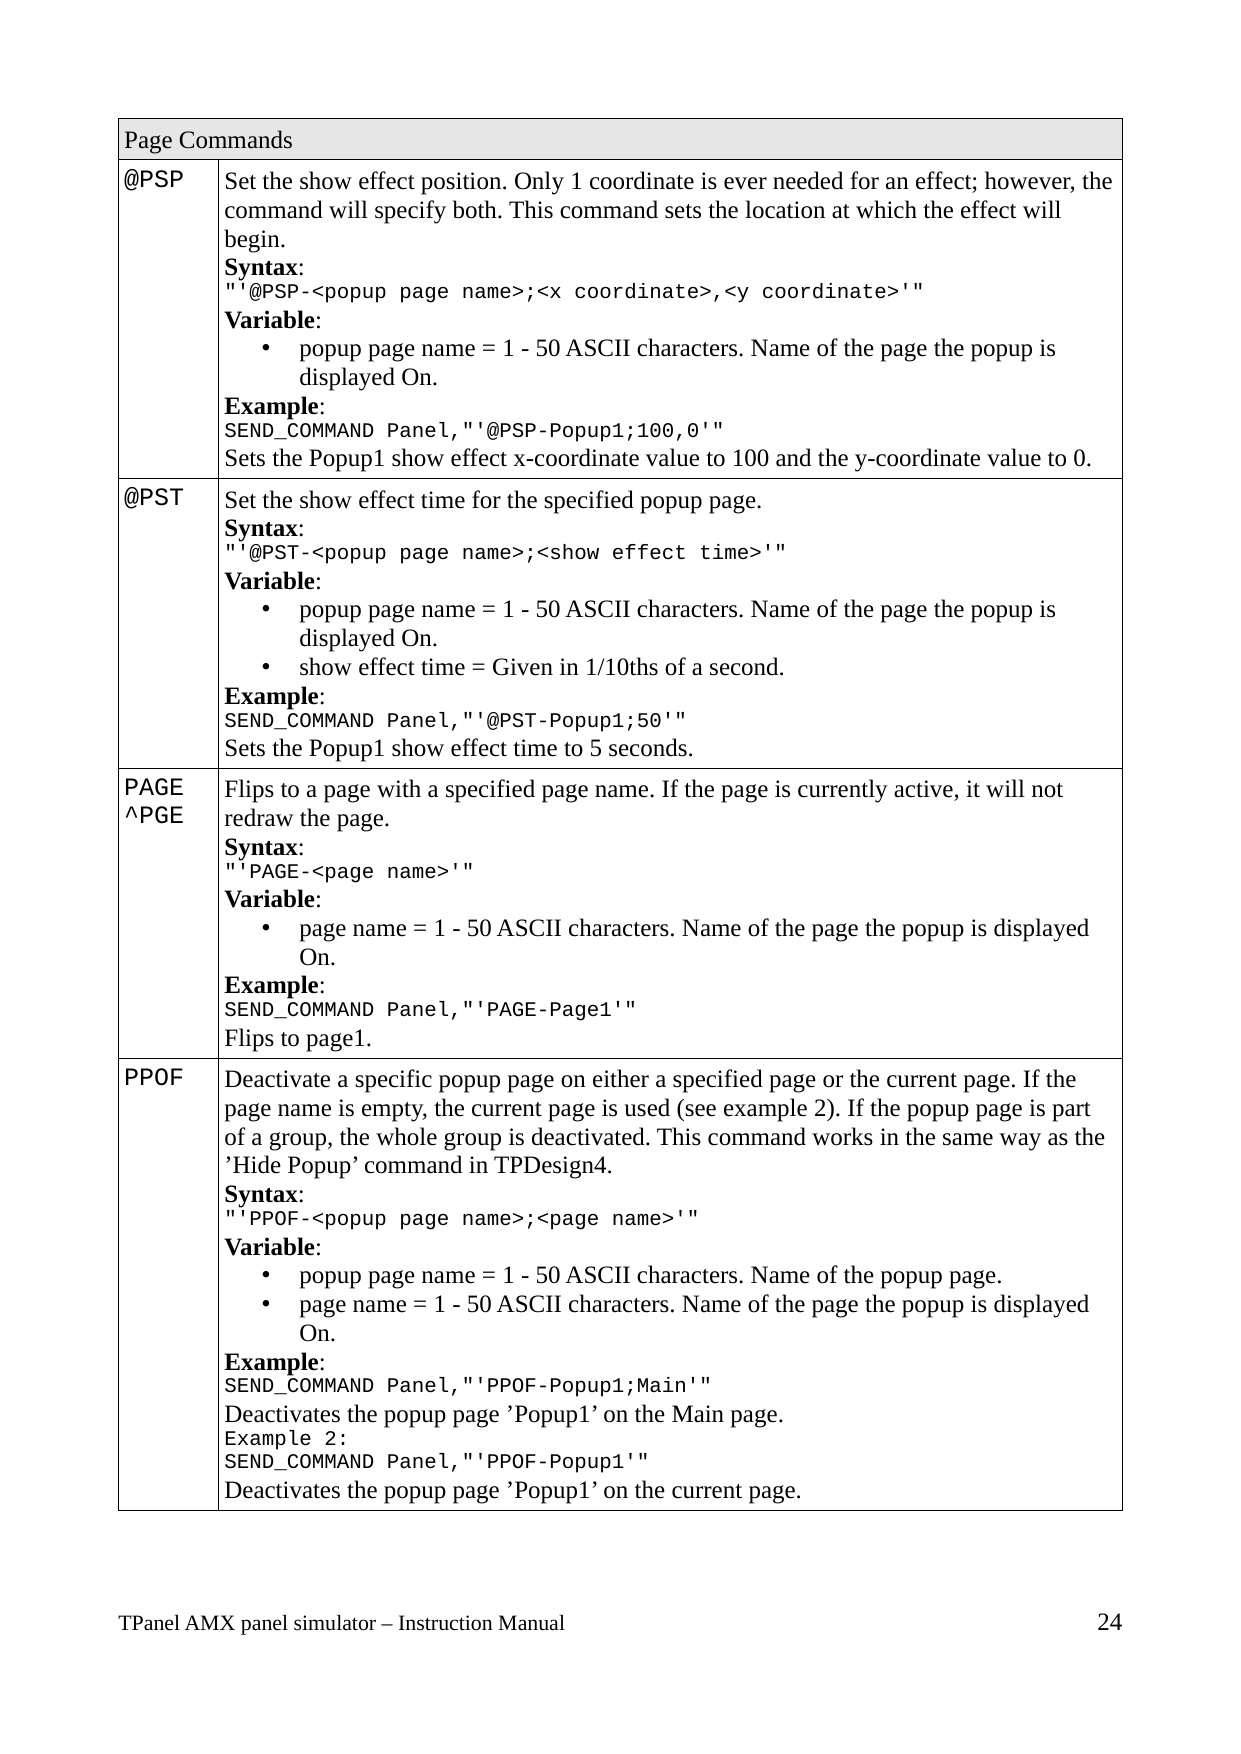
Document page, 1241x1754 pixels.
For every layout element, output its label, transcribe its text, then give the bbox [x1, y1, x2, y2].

table_cell PAGE ^PGE [119, 769, 218, 1057]
table_cell Set the show effect position. Only 1 coordinate is ever needed for an effect; however, the command will specify both. This command sets the location at which the effect will begin. Syntax: "'@PSP-<popup page name>;<x coordinate>,<y coordinate>'" Variable: popup page name = 1 - 50 ASCII characters. Name of the page the popup is displayed On. Example: SEND_COMMAND Panel,"'@PSP-Popup1;100,0'" Sets the Popup1 show effect x-coordinate value to 100 and the y-coordinate value to 0. [219, 160, 1122, 478]
table_cell Flips to a page with a specified page name. If the page is currently active, it will not redraw the page. Syntax: "'PAGE-<page name>'" Variable: page name = 1 - 50 ASCII characters. Name of the page the popup is displayed On. Example: SEND_COMMAND Panel,"'PAGE-Page1'" Flips to page1. [219, 769, 1122, 1057]
table_cell @PST [119, 479, 218, 768]
table_cell @PSP [119, 160, 218, 478]
table_cell PPOF [119, 1059, 218, 1509]
table_header Page Commands [119, 119, 1122, 159]
table_cell Deactivate a specific popup page on either a specified page or the current page. If the page name is empty, the current page is used (see example 2). If the popup page is part of a group, the whole group is deactivated. This command works in the same way as the ’Hide Popup’ command in TPDesign4. Syntax: "'PPOF-<popup page name>;<page name>'" Variable: popup page name = 1 - 50 ASCII characters. Name of the popup page. page name = 1 - 50 ASCII characters. Name of the page the popup is displayed On. Example: SEND_COMMAND Panel,"'PPOF-Popup1;Main'" Deactivates the popup page ’Popup1’ on the Main page. Example 2: SEND_COMMAND Panel,"'PPOF-Popup1'" Deactivates the popup page ’Popup1’ on the current page. [219, 1059, 1122, 1509]
table_cell Set the show effect time for the specified popup page. Syntax: "'@PST-<popup page name>;<show effect time>'" Variable: popup page name = 1 - 50 ASCII characters. Name of the page the popup is displayed On. show effect time = Given in 1/10ths of a second. Example: SEND_COMMAND Panel,"'@PST-Popup1;50'" Sets the Popup1 show effect time to 5 seconds. [219, 479, 1122, 768]
